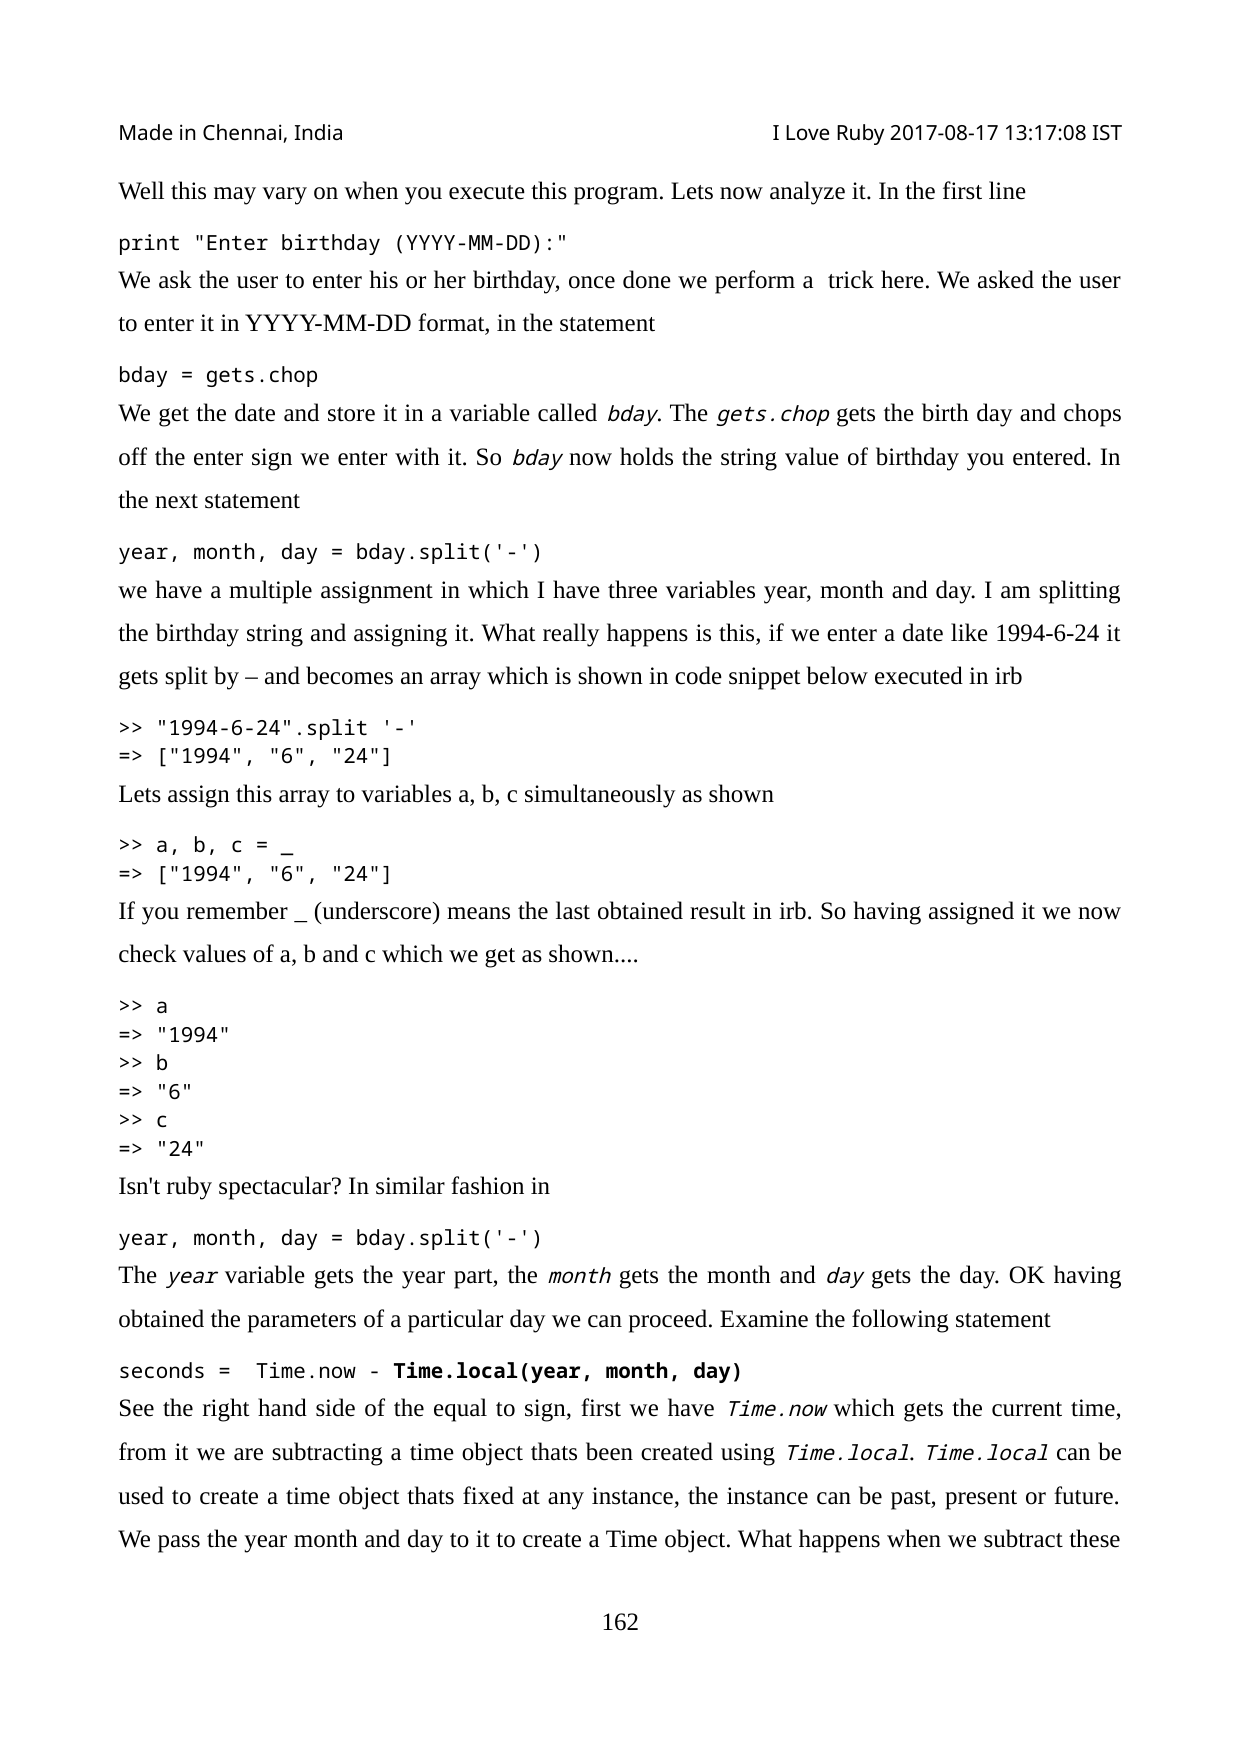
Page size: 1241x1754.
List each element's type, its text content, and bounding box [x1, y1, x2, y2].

text See the right hand side of the equal to sign, first we have Time.now which gets the current time, from it we are subtracting a time object thats been created using Time.local. Time.local can be used to create a time object thats fixed at any instance, the instance can be past, present or future. We pass the year month and day to it to create a Time object. What happens when we subtract these [118, 1393, 1122, 1553]
text we have a multiple assignment in which I have three variables year, month and day. I am splitting the birthday string and assigning it. What really happens is this, if we enter a date like 1994-6-24 it gets split by – and becomes an array which is shown in code snippet below executed in irb [118, 575, 1122, 690]
text year, month, day = bday.split('-') [118, 537, 1122, 566]
text => "24" [118, 1134, 1122, 1162]
text print "Enter birthday (YYYY-MM-DD):" [118, 228, 1122, 256]
text We ask the user to enter his or her birthday, once done we perform a trick here. We asked the user to enter it in YYYY-MM-DD format, in the statement [118, 265, 1122, 337]
text => ["1994", "6", "24"] [118, 741, 1122, 770]
text >> c [118, 1105, 1122, 1134]
text >> "1994-6-24".split '-' [118, 713, 1122, 741]
text seconds = Time.now - Time.local(year, month, day) [118, 1356, 1122, 1384]
text => ["1994", "6", "24"] [118, 859, 1122, 887]
text Well this may vary on when you execute this program. Lets now analyze it. In the first line [118, 176, 1122, 205]
text Lets assign this array to variables a, b, c simultaneously as shown [118, 779, 1122, 807]
text bday = gets.chop [118, 360, 1122, 389]
text year, month, day = bday.split('-') [118, 1223, 1122, 1251]
text => "6" [118, 1077, 1122, 1105]
text We get the date and store it in a variable called bday. The gets.chop gets the birth day and chops off the enter sign we enter with it. So bday now holds the string value of birthday you entered. In the next statement [118, 398, 1122, 514]
text >> b [118, 1048, 1122, 1077]
text If you remember _ (underscore) means the last obtained result in irb. So having assigned it we now check values of a, b and c which we get as shown.... [118, 896, 1122, 968]
text Isn't ruby spectacular? In similar fashion in [118, 1171, 1122, 1200]
text >> a, b, c = _ [118, 831, 1122, 859]
text The year variable gets the year part, the month gets the month and day gets the day. OK having obtained the parameters of a particular day we can proceed. Examine the following statement [118, 1260, 1122, 1333]
text >> a [118, 991, 1122, 1020]
text => "1994" [118, 1020, 1122, 1048]
